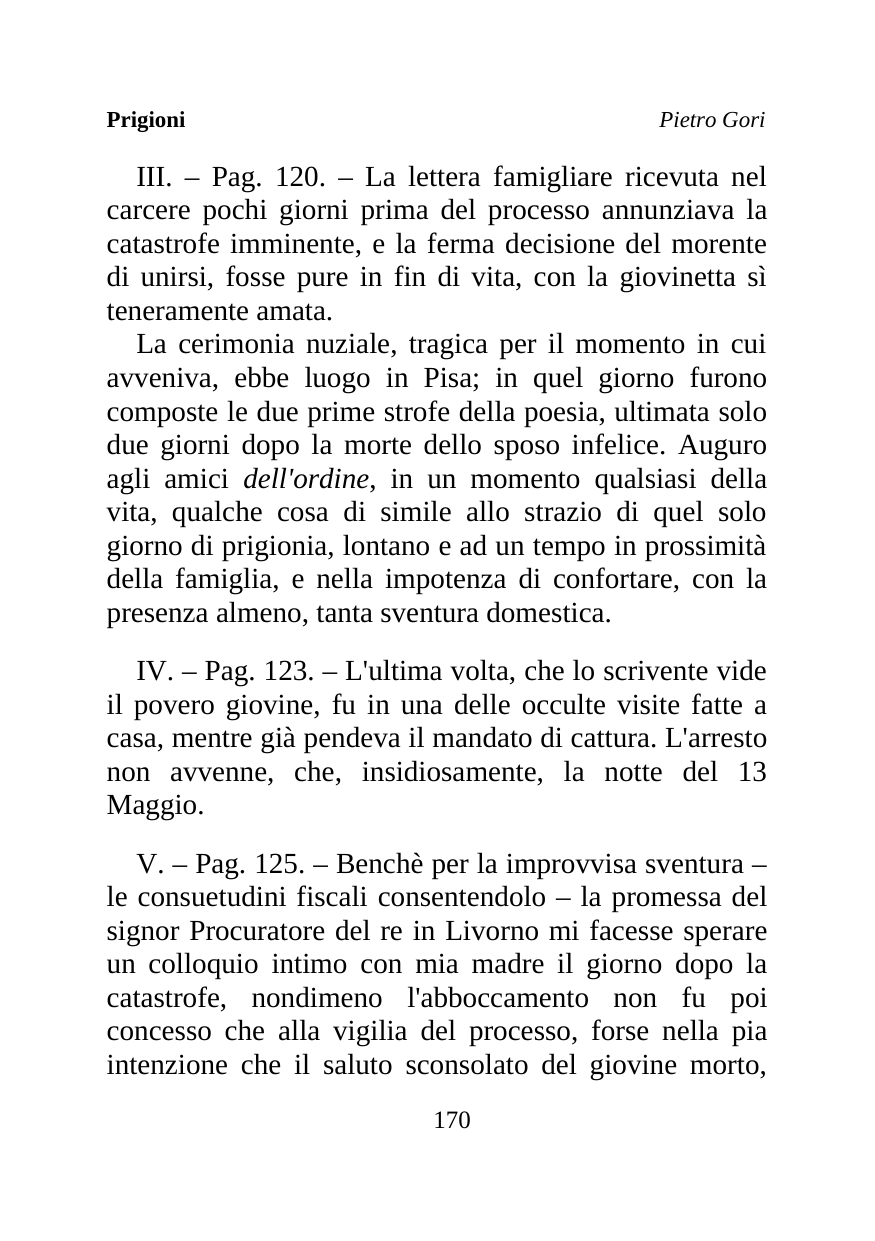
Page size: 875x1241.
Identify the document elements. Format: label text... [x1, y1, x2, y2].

text La cerimonia nuziale, tragica per il momento in cui avveniva, ebbe luogo in Pisa; in quel giorno furono composte le due prime strofe della poesia, ultimata solo due giorni dopo la morte dello sposo infelice. Auguro agli amici dell'ordine, in un momento qualsiasi della vita, qualche cosa di simile allo strazio di quel solo giorno di prigionia, lontano e ad un tempo in prossimità della famiglia, e nella impotenza di confortare, con la presenza almeno, tanta sventura domestica. [106, 327, 768, 628]
text IV. – Pag. 123. – L'ultima volta, che lo scrivente vide il povero giovine, fu in una delle occulte visite fatte a casa, mentre già pendeva il mandato di cattura. L'arresto non avvenne, che, insidiosamente, la notte del 13 Maggio. [106, 653, 768, 821]
text III. – Pag. 120. – La lettera famigliare ricevuta nel carcere pochi giorni prima del processo annunziava la catastrofe imminente, e la ferma decisione del morente di unirsi, fosse pure in fin di vita, con la giovinetta sì teneramente amata. [106, 159, 768, 327]
text V. – Pag. 125. – Benchè per la improvvisa sventura – le consuetudini fiscali consentendolo – la promessa del signor Procuratore del re in Livorno mi facesse sperare un colloquio intimo con mia madre il giorno dopo la catastrofe, nondimeno l'abboccamento non fu poi concesso che alla vigilia del processo, forse nella pia intenzione che il saluto sconsolato del giovine morto, [106, 846, 768, 1081]
